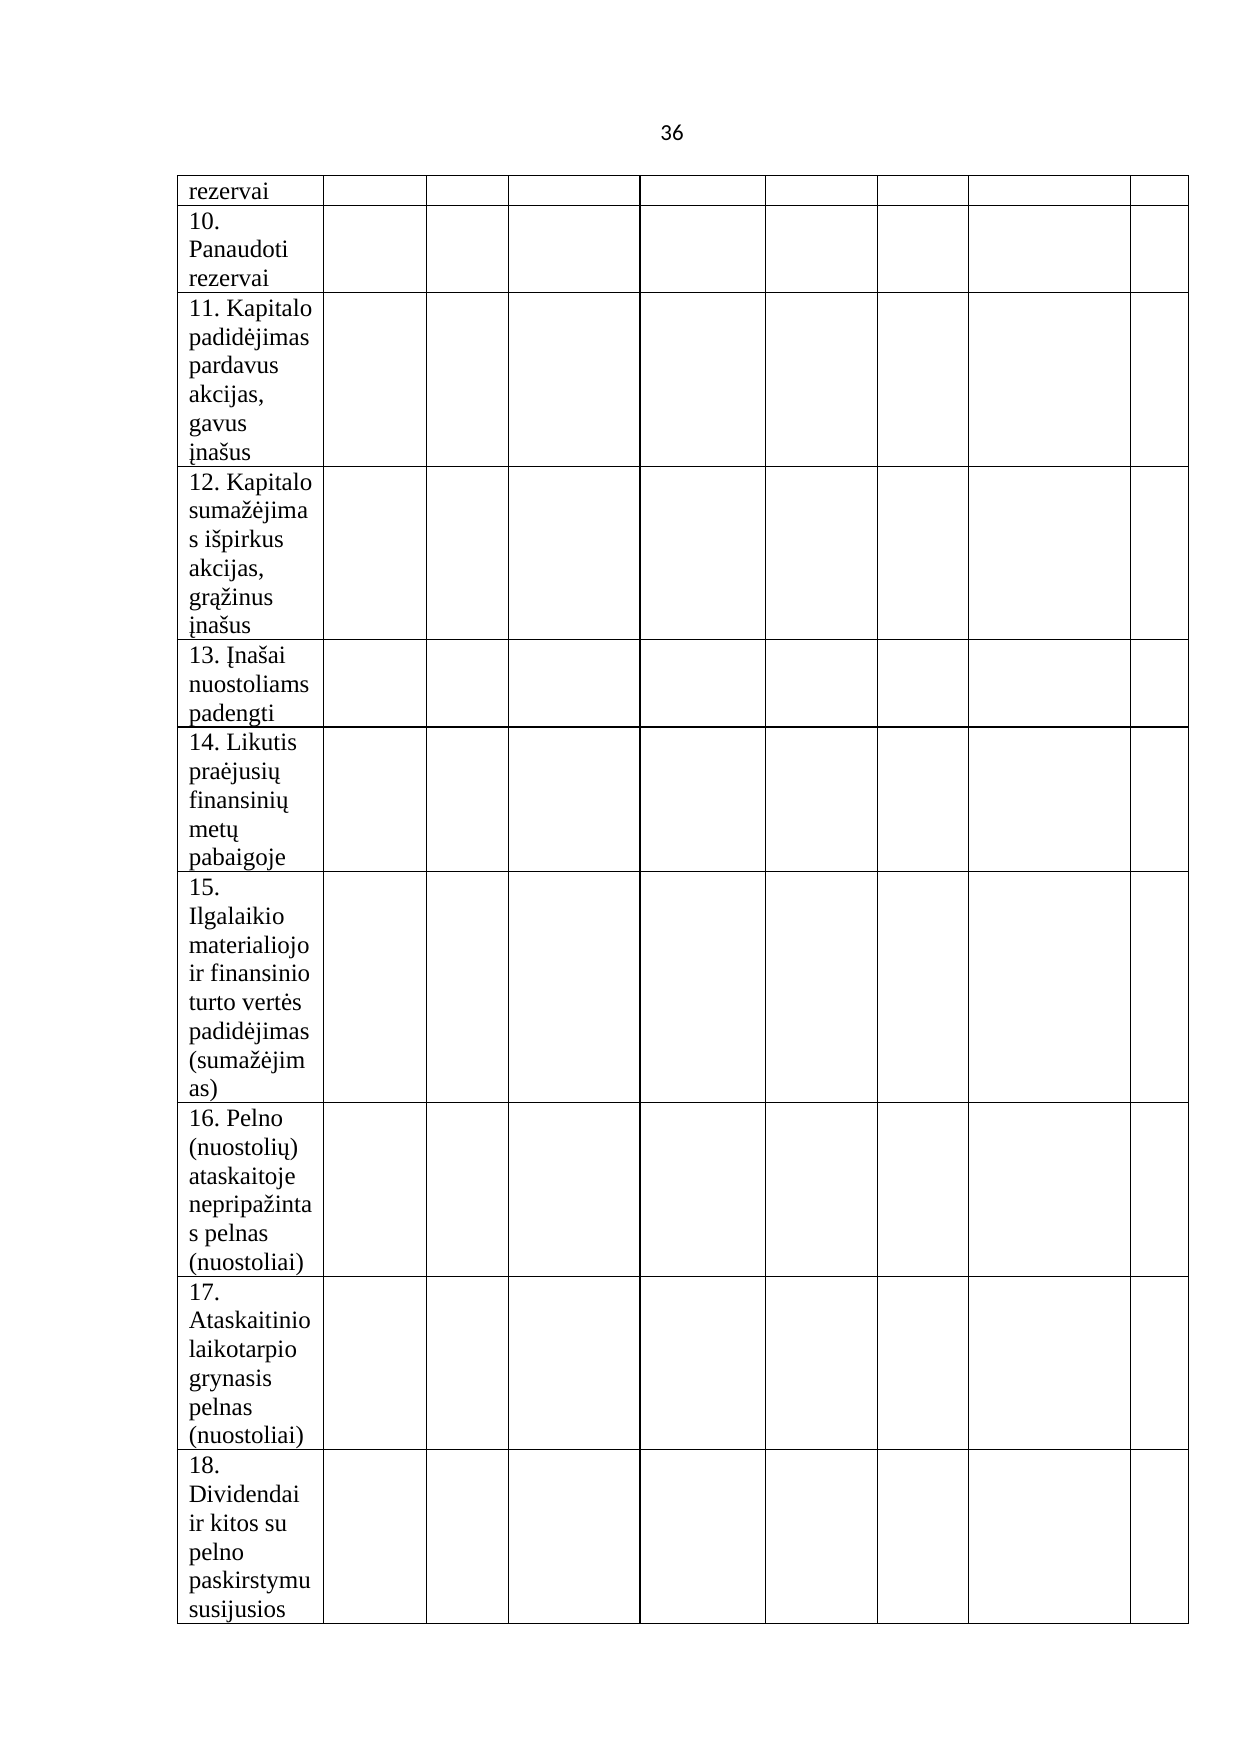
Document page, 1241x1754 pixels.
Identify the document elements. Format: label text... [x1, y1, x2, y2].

table_cell [427, 1277, 508, 1449]
table_cell 17. Ataskaitinio laikotarpio grynasis pelnas (nuostoliai) [178, 1277, 323, 1449]
table_cell [766, 1103, 877, 1276]
table_cell [766, 1450, 877, 1623]
table_cell [509, 1450, 639, 1623]
table_cell [969, 176, 1130, 205]
table_cell [766, 1277, 877, 1449]
table_cell [641, 640, 765, 726]
table_cell [509, 872, 639, 1102]
table_cell [324, 1277, 426, 1449]
table_cell [641, 728, 765, 871]
table_cell 13. Įnašai nuostoliams padengti [178, 640, 323, 726]
table_cell [969, 1277, 1130, 1449]
table_cell [641, 1103, 765, 1276]
table_cell [324, 872, 426, 1102]
table_cell [1131, 728, 1188, 871]
table_cell rezervai [178, 176, 323, 205]
table_cell [878, 467, 968, 639]
table_cell [641, 872, 765, 1102]
table_cell [324, 206, 426, 292]
table_cell [509, 640, 639, 726]
table_cell [878, 872, 968, 1102]
table_cell [427, 728, 508, 871]
table_cell [324, 1103, 426, 1276]
table_cell [641, 1277, 765, 1449]
table_cell [766, 206, 877, 292]
table_cell [878, 728, 968, 871]
table_cell [509, 206, 639, 292]
table_cell [324, 467, 426, 639]
table_cell [969, 872, 1130, 1102]
table_cell [969, 467, 1130, 639]
table_cell [324, 728, 426, 871]
table_cell [766, 872, 877, 1102]
table_cell [1131, 206, 1188, 292]
table_cell [324, 1450, 426, 1623]
table_cell [509, 1103, 639, 1276]
table_cell [324, 176, 426, 205]
table_cell [427, 640, 508, 726]
table_cell [509, 728, 639, 871]
table_cell [427, 1103, 508, 1276]
table_cell [969, 728, 1130, 871]
table_cell [324, 640, 426, 726]
table_cell [427, 176, 508, 205]
table_cell 12. Kapitalo sumažėjimas išpirkus akcijas, grąžinus įnašus [178, 467, 323, 639]
table_cell [969, 640, 1130, 726]
table_cell [969, 1450, 1130, 1623]
table_cell [1131, 1277, 1188, 1449]
table_cell [1131, 1103, 1188, 1276]
table_cell [766, 176, 877, 205]
table_cell [427, 1450, 508, 1623]
table_cell [878, 206, 968, 292]
table_cell [427, 293, 508, 466]
table_cell [878, 640, 968, 726]
table_cell 11. Kapitalo padidėjimas pardavus akcijas, gavus įnašus [178, 293, 323, 466]
table_cell [324, 293, 426, 466]
table_cell [1131, 176, 1188, 205]
table_cell [1131, 467, 1188, 639]
table_cell [969, 1103, 1130, 1276]
table_cell [427, 467, 508, 639]
table_cell [641, 176, 765, 205]
table_cell [766, 640, 877, 726]
table_cell [509, 293, 639, 466]
table_cell [427, 872, 508, 1102]
table_cell [766, 728, 877, 871]
table_cell [641, 206, 765, 292]
table_cell 15. Ilgalaikio materialiojo ir finansinio turto vertės padidėjimas (sumažėjimas) [178, 872, 323, 1102]
table_cell [1131, 293, 1188, 466]
table_cell [878, 1103, 968, 1276]
table_cell [766, 293, 877, 466]
table_cell [509, 467, 639, 639]
table_cell [878, 293, 968, 466]
table_cell [878, 1277, 968, 1449]
table_cell [766, 467, 877, 639]
table_cell [878, 176, 968, 205]
table_cell [969, 206, 1130, 292]
table_cell [509, 176, 639, 205]
table_cell [427, 206, 508, 292]
table_cell [641, 293, 765, 466]
table_cell [1131, 1450, 1188, 1623]
table_cell 18. Dividendai ir kitos su pelno paskirstymu susijusios [178, 1450, 323, 1623]
table_cell [1131, 640, 1188, 726]
table_cell [969, 293, 1130, 466]
table_cell 14. Likutis praėjusių finansinių metų pabaigoje [178, 728, 323, 871]
table_cell [878, 1450, 968, 1623]
table_cell [509, 1277, 639, 1449]
table_cell [641, 1450, 765, 1623]
table_cell 10. Panaudoti rezervai [178, 206, 323, 292]
table_cell [641, 467, 765, 639]
table_cell 16. Pelno (nuostolių) ataskaitoje nepripažintas pelnas (nuostoliai) [178, 1103, 323, 1276]
table_cell [1131, 872, 1188, 1102]
